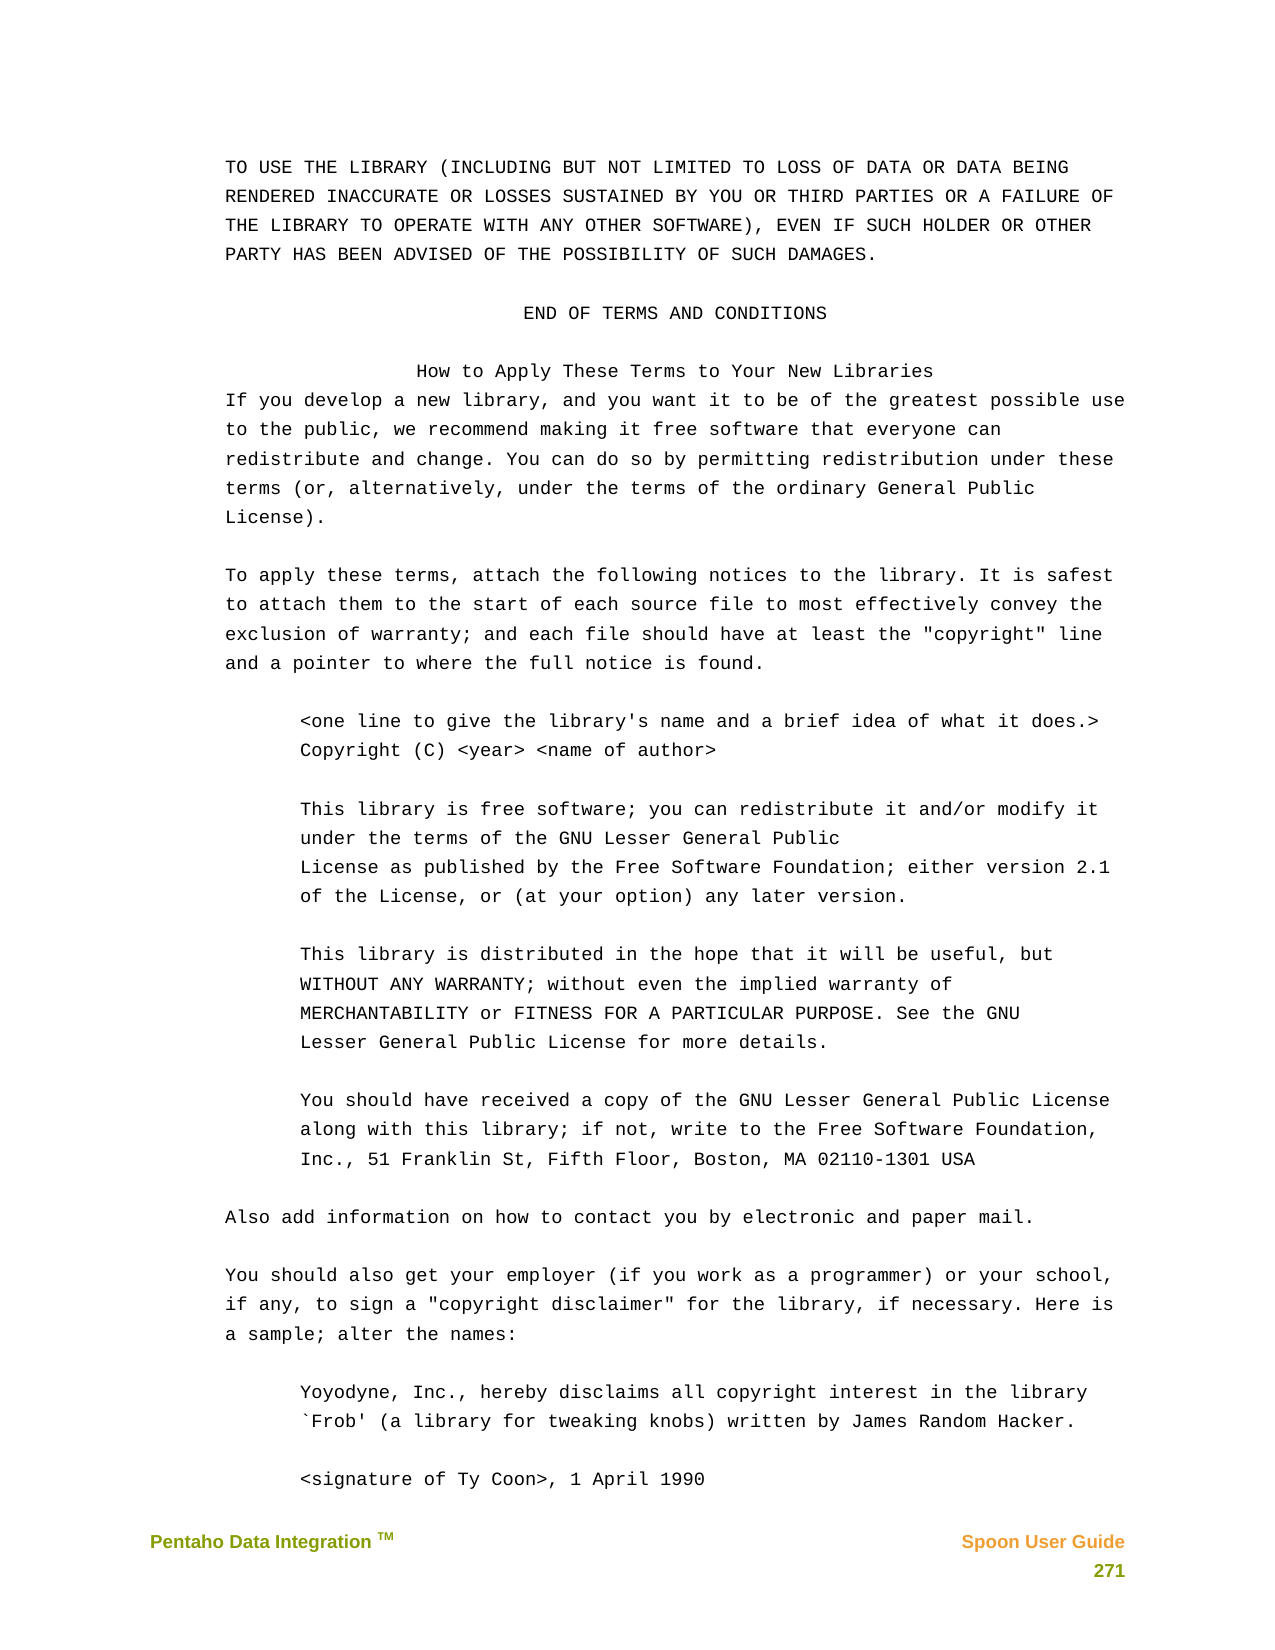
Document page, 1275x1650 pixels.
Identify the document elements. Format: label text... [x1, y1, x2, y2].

text How to Apply These Terms to Your New Libraries [225, 354, 1125, 383]
text Yoyodyne, Inc., hereby disclaims all copyright interest in the library `Frob' (a library for tweaking knobs) written by James Random Hacker. [300, 1375, 1125, 1433]
text You should have received a copy of the GNU Lesser General Public License along with this library; if not, write to the Free Software Foundation, Inc., 51 Franklin St, Fifth Floor, Boston, MA 02110-1301 USA [300, 1083, 1125, 1171]
text <signature of Ty Coon>, 1 April 1990 [300, 1462, 1125, 1492]
text <one line to give the library's name and a brief idea of what it does.> [300, 704, 1125, 733]
text Lesser General Public License for more details. [300, 1025, 1125, 1054]
text Copyright (C) <year> <name of author> [300, 733, 1125, 762]
text Also add information on how to contact you by electronic and paper mail. [225, 1200, 1125, 1229]
text TO USE THE LIBRARY (INCLUDING BUT NOT LIMITED TO LOSS OF DATA OR DATA BEING RENDERED INACCURATE OR LOSSES SUSTAINED BY YOU OR THIRD PARTIES OR A FAILURE OF THE LIBRARY TO OPERATE WITH ANY OTHER SOFTWARE), EVEN IF SUCH HOLDER OR OTHER PARTY HAS BEEN ADVISED OF THE POSSIBILITY OF SUCH DAMAGES. [225, 150, 1125, 267]
text You should also get your employer (if you work as a programmer) or your school, if any, to sign a "copyright disclaimer" for the library, if necessary. Here is a sample; alter the names: [225, 1258, 1125, 1346]
text To apply these terms, attach the following notices to the library. It is safest to attach them to the start of each source file to most effectively convey the exclusion of warranty; and each file should have at least the "copyright" line and a pointer to where the full notice is found. [225, 558, 1125, 675]
text END OF TERMS AND CONDITIONS [225, 296, 1125, 325]
text This library is distributed in the hope that it will be useful, but WITHOUT ANY WARRANTY; without even the implied warranty of MERCHANTABILITY or FITNESS FOR A PARTICULAR PURPOSE. See the GNU [300, 937, 1125, 1025]
text If you develop a new library, and you want it to be of the greatest possible use to the public, we recommend making it free software that everyone can redistribute and change. You can do so by permitting redistribution under these terms (or, alternatively, under the terms of the ordinary General Public License). [225, 383, 1125, 529]
text This library is free software; you can redistribute it and/or modify it under the terms of the GNU Lesser General Public [300, 792, 1125, 850]
text License as published by the Free Software Foundation; either version 2.1 of the License, or (at your option) any later version. [300, 850, 1125, 908]
